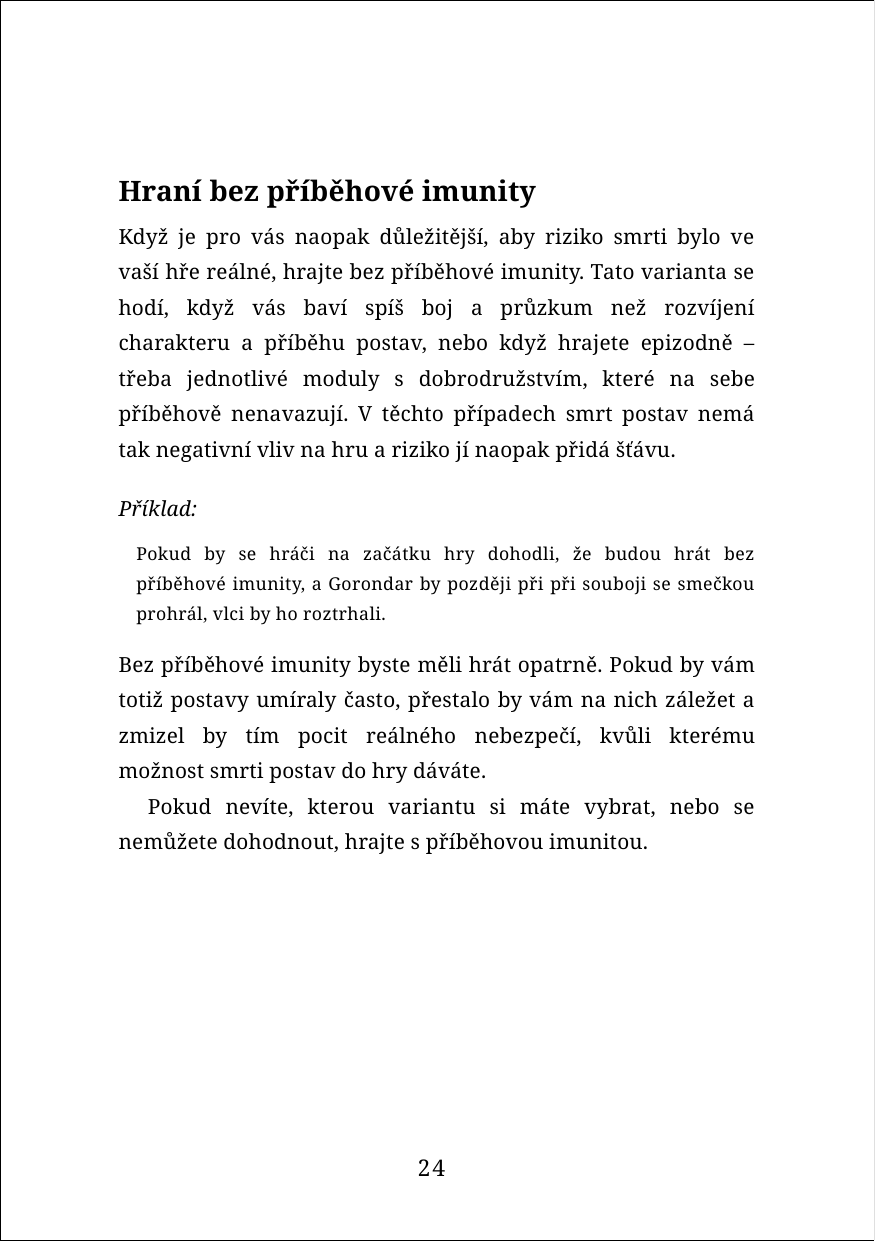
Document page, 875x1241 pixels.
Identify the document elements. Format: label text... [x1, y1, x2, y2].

text Když je pro vás naopak důležitější, aby riziko smrti bylo ve vaší hře reálné, hrajte bez příběhové imunity. Tato varianta se hodí, když vás baví spíš boj a průzkum než rozvíjení charakteru a příběhu postav, nebo když hrajete epizodně – třeba jednotlivé moduly s dobrodružstvím, které na sebe příběhově nenavazují. V těchto případech smrt postav nemá tak negativní vliv na hru a riziko jí naopak přidá šťávu. [118, 222, 756, 463]
text Příklad: [118, 494, 756, 523]
text Bez příběhové imunity byste měli hrát opatrně. Pokud by vám totiž postavy umíraly často, přestalo by vám na nich záležet a zmizel by tím pocit reálného nebezpečí, kvůli kterému možnost smrti postav do hry dáváte. Pokud nevíte, kterou variantu si máte vybrat, nebo se nemůžete dohodnout, hrajte s příběhovou imunitou. [118, 650, 756, 856]
subtitle Hraní bez příběhové imunity [118, 172, 756, 210]
text Pokud by se hráči na začátku hry dohodli, že budou hrát bez příběhové imunity, a Gorondar by později při při souboji se smečkou prohrál, vlci by ho roztrhali. [136, 541, 756, 626]
